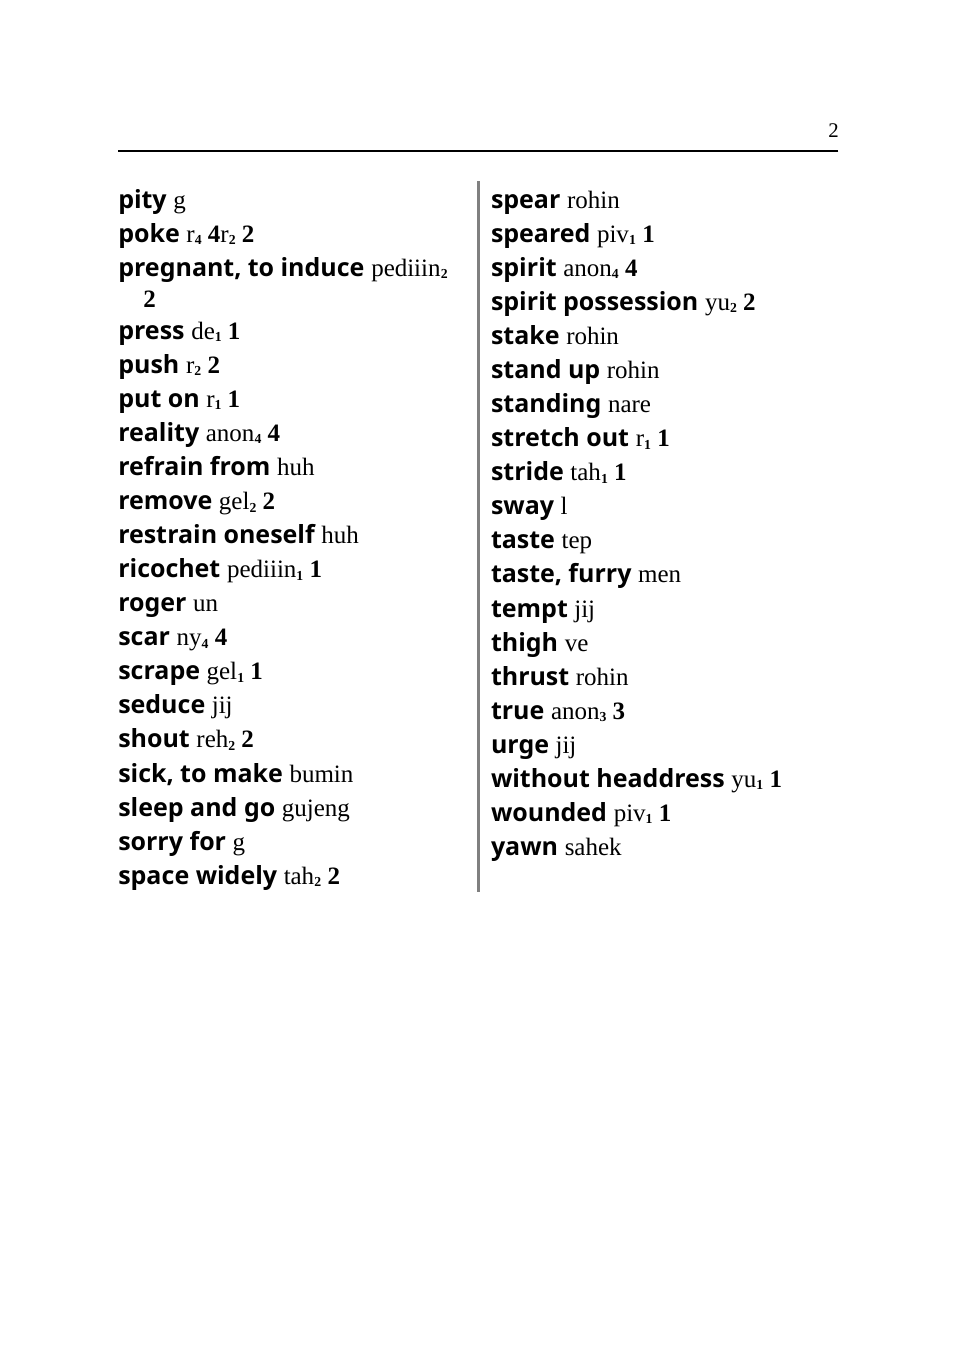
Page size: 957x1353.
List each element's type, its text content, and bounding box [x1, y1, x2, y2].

text spear rohin [491, 181, 838, 216]
text stake rohin [491, 318, 838, 352]
text seduce jij [118, 687, 466, 721]
text pregnant, to induce pediiin2 2 [118, 249, 466, 312]
text yawn sahek [491, 829, 838, 863]
text sleep and go gujeng [118, 789, 466, 823]
text stretch out r1 1 [491, 420, 838, 454]
text push r2 2 [118, 346, 466, 381]
text thigh ve [491, 624, 838, 658]
text spirit possession yu2 2 [491, 284, 838, 318]
text true anon3 3 [491, 692, 838, 726]
text thrust rohin [491, 658, 838, 692]
text wounded piv1 1 [491, 794, 838, 829]
text restrain oneself huh [118, 517, 466, 551]
text roger un [118, 585, 466, 619]
text without headdress yu1 1 [491, 761, 838, 794]
text press de1 1 [118, 312, 466, 346]
text poke r4 4r2 2 [118, 216, 466, 249]
text stand up rohin [491, 352, 838, 386]
text refrain from huh [118, 449, 466, 483]
text taste tep [491, 522, 838, 556]
text urge jij [491, 726, 838, 761]
text space widely tah2 2 [118, 857, 466, 891]
text speared piv1 1 [491, 216, 838, 249]
text standing nare [491, 386, 838, 420]
text tempt jij [491, 590, 838, 624]
text ricochet pediiin1 1 [118, 551, 466, 585]
text put on r1 1 [118, 381, 466, 414]
text sway l [491, 488, 838, 522]
text spirit anon4 4 [491, 249, 838, 284]
text taste, furry men [491, 556, 838, 590]
text sick, to make bumin [118, 755, 466, 789]
text remove gel2 2 [118, 483, 466, 517]
text stride tah1 1 [491, 454, 838, 488]
text scrape gel1 1 [118, 653, 466, 687]
text shout reh2 2 [118, 721, 466, 755]
text sorry for g [118, 823, 466, 857]
text reality anon4 4 [118, 414, 466, 449]
text scar ny4 4 [118, 619, 466, 653]
text pity g [118, 181, 466, 216]
